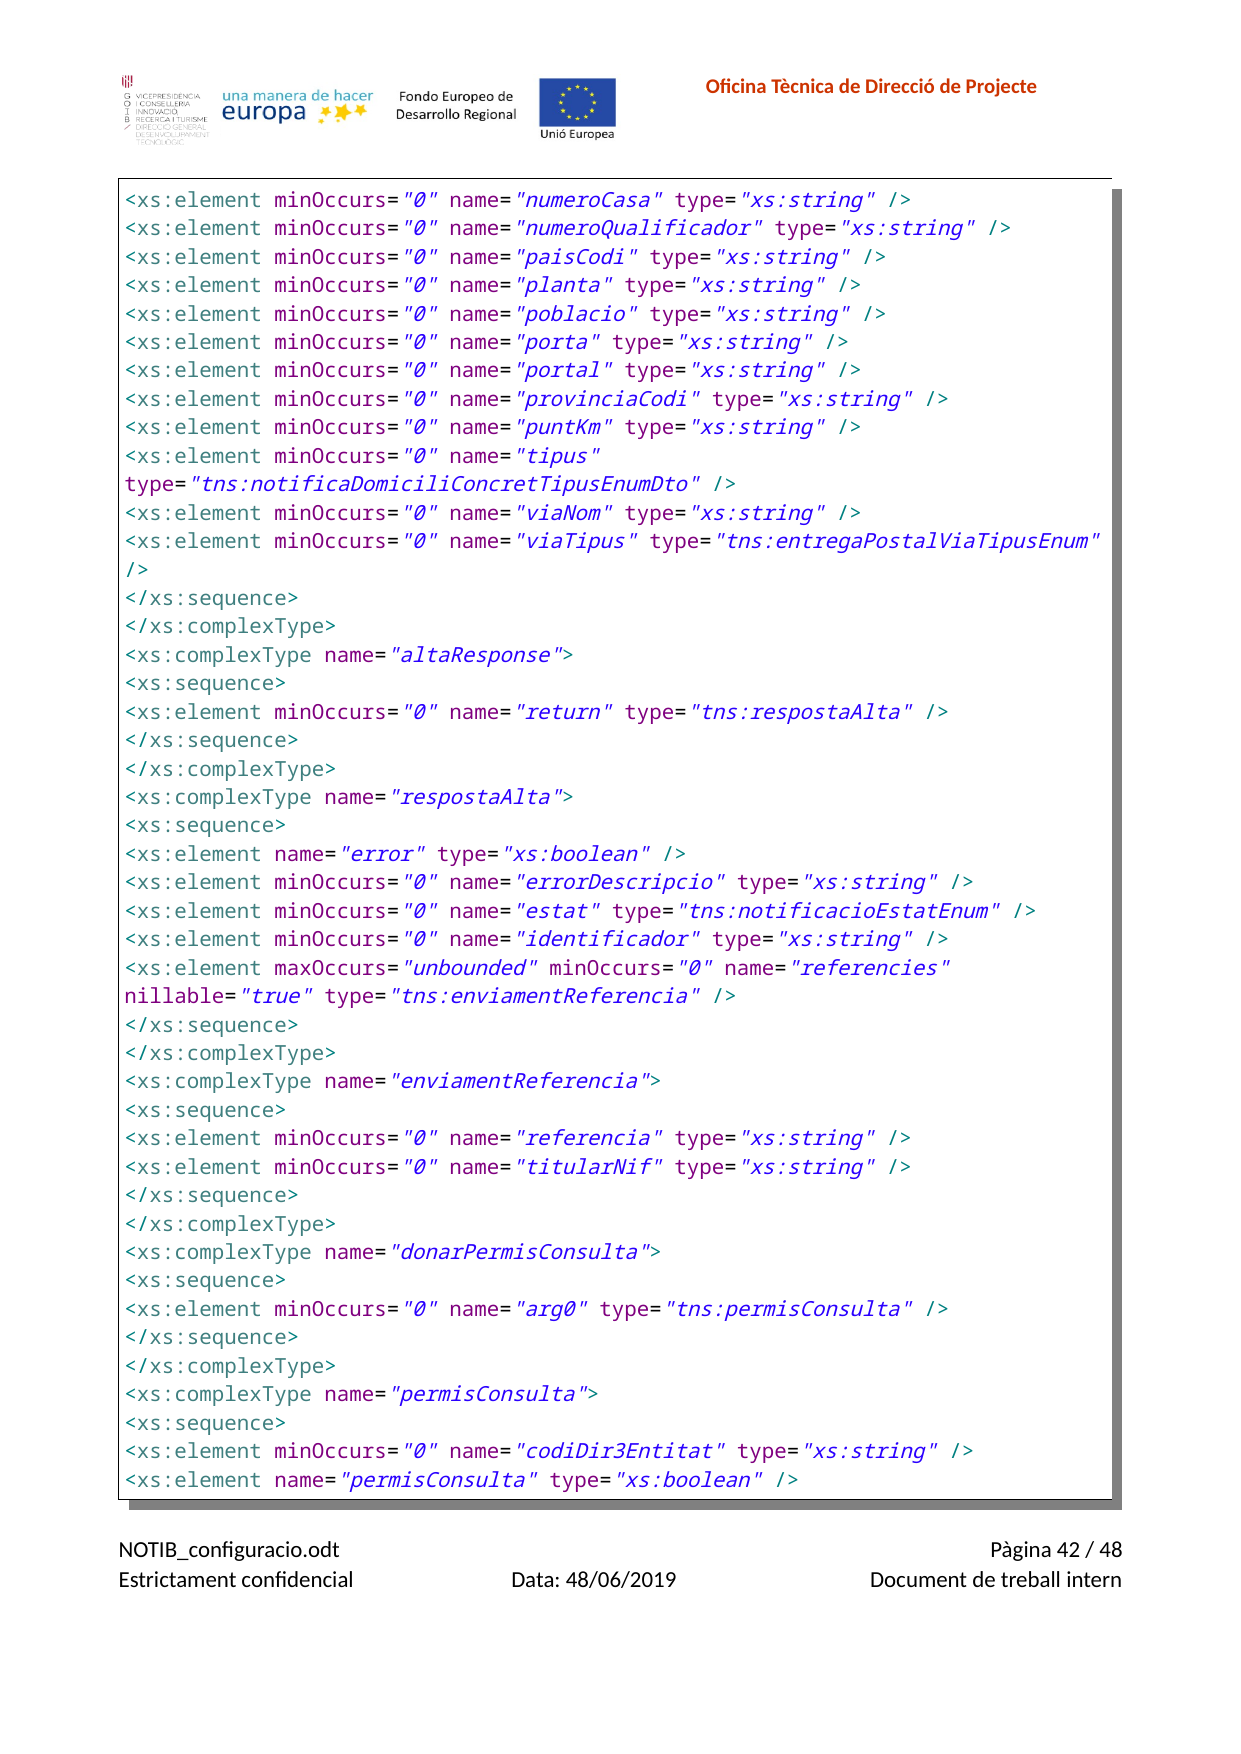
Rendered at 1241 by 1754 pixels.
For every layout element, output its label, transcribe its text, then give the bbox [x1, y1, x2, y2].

picture [219, 73, 621, 147]
picture [118, 73, 213, 147]
table_header <xs:element minOccurs="0" name="numeroCasa" type="xs:string" /> <xs:element minOccurs="0" name="numeroQualificador" type="xs:string" /> <xs:element minOccurs="0" name="paisCodi" type="xs:string" /> <xs:element minOccurs="0" name="planta" type="xs:string" /> <xs:element minOccurs="0" name="poblacio" type="xs:string" /> <xs:element minOccurs="0" name="porta" type="xs:string" /> <xs:element minOccurs="0" name="portal" type="xs:string" /> <xs:element minOccurs="0" name="provinciaCodi" type="xs:string" /> <xs:element minOccurs="0" name="puntKm" type="xs:string" /> <xs:element minOccurs="0" name="tipus" type="tns:notificaDomiciliConcretTipusEnumDto" /> <xs:element minOccurs="0" name="viaNom" type="xs:string" /> <xs:element minOccurs="0" name="viaTipus" type="tns:entregaPostalViaTipusEnum" /> </xs:sequence> </xs:complexType> <xs:complexType name="altaResponse"> <xs:sequence> <xs:element minOccurs="0" name="return" type="tns:respostaAlta" /> </xs:sequence> </xs:complexType> <xs:complexType name="respostaAlta"> <xs:sequence> <xs:element name="error" type="xs:boolean" /> <xs:element minOccurs="0" name="errorDescripcio" type="xs:string" /> <xs:element minOccurs="0" name="estat" type="tns:notificacioEstatEnum" /> <xs:element minOccurs="0" name="identificador" type="xs:string" /> <xs:element maxOccurs="unbounded" minOccurs="0" name="referencies" nillable="true" type="tns:enviamentReferencia" /> </xs:sequence> </xs:complexType> <xs:complexType name="enviamentReferencia"> <xs:sequence> <xs:element minOccurs="0" name="referencia" type="xs:string" /> <xs:element minOccurs="0" name="titularNif" type="xs:string" /> </xs:sequence> </xs:complexType> <xs:complexType name="donarPermisConsulta"> <xs:sequence> <xs:element minOccurs="0" name="arg0" type="tns:permisConsulta" /> </xs:sequence> </xs:complexType> <xs:complexType name="permisConsulta"> <xs:sequence> <xs:element minOccurs="0" name="codiDir3Entitat" type="xs:string" /> <xs:element name="permisConsulta" type="xs:boolean" /> [119, 179, 1112, 1499]
